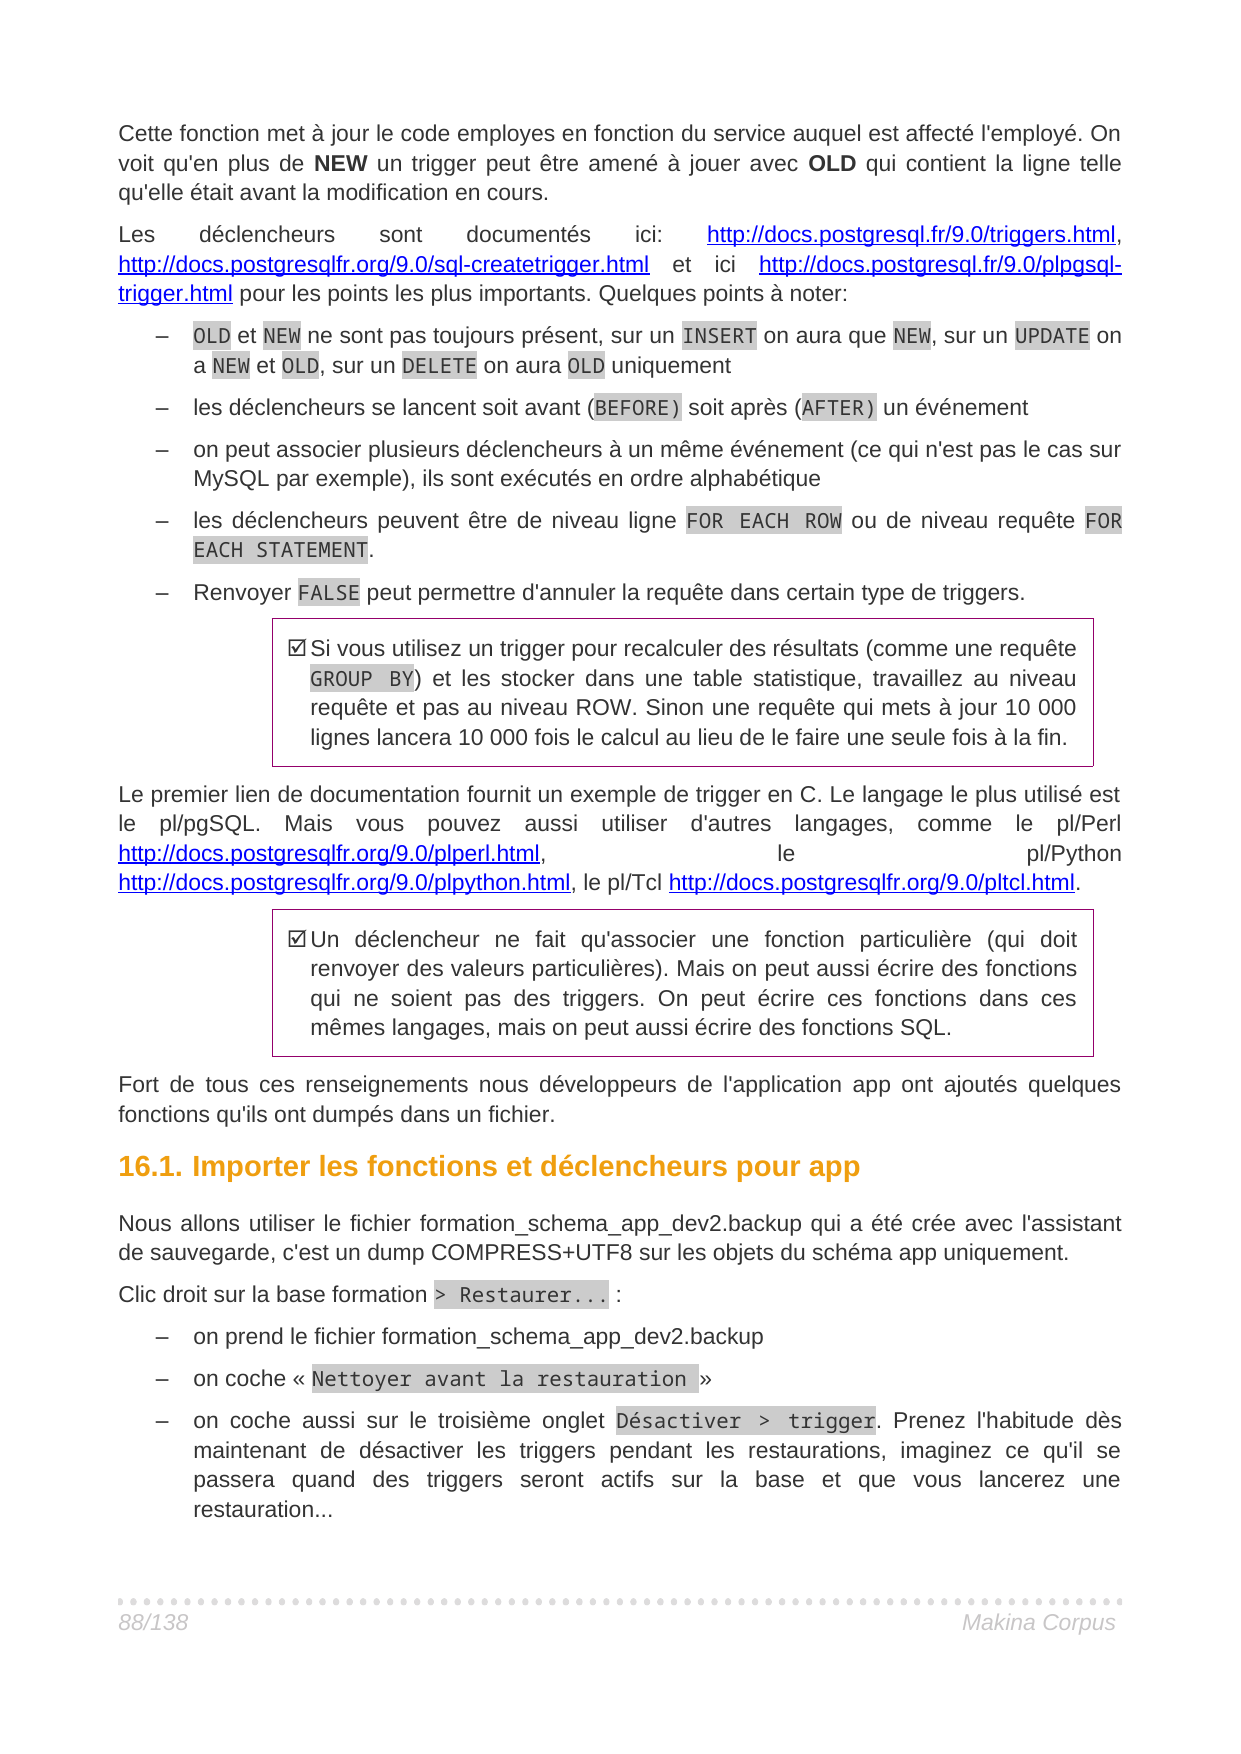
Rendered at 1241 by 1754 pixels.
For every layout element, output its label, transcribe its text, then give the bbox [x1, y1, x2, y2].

text Clic droit sur la base formation > Restaurer... : [118, 1279, 1122, 1308]
list on coche aussi sur le troisième onglet Désactiver > trigger. Prenez l'habitude dès maintenant de désactiver les triggers pendant les restaurations, imaginez ce qu'il se passera quand des triggers seront actifs sur la base et que vous lancerez une restauration... [156, 1405, 1122, 1523]
text Cette fonction met à jour le code employes en fonction du service auquel est affecté l'employé. On voit qu'en plus de NEW un trigger peut être amené à jouer avec OLD qui contient la ligne telle qu'elle était avant la modification en cours. [118, 118, 1122, 207]
list on prend le fichier formation_schema_app_dev2.backup [156, 1321, 1122, 1351]
text Nous allons utiliser le fichier formation_schema_app_dev2.backup qui a été crée avec l'assistant de sauvegarde, c'est un dump COMPRESS+UTF8 sur les objets du schéma app uniquement. [118, 1208, 1122, 1267]
subtitle Importer les fonctions et déclencheurs pour app [118, 1153, 1122, 1183]
list Un déclencheur ne fait qu'associer une fonction particulière (qui doit renvoyer des valeurs particulières). Mais on peut aussi écrire des fonctions qui ne soient pas des triggers. On peut écrire ces fonctions dans ces mêmes langages, mais on peut aussi écrire des fonctions SQL. [273, 910, 1093, 1056]
list Si vous utilisez un trigger pour recalculer des résultats (comme une requête GROUP BY) et les stocker dans une table statistique, travaillez au niveau requête et pas au niveau ROW. Sinon une requête qui mets à jour 10 000 lignes lancera 10 000 fois le calcul au lieu de le faire une seule fois à la fin. [273, 619, 1093, 766]
text Les déclencheurs sont documentés ici: http://docs.postgresql.fr/9.0/triggers.html, http://docs.postgresqlfr.org/9.0/sql-createtrigger.html et ici http://docs.postgresql.fr/9.0/plpgsql-trigger.html pour les points les plus importants. Quelques points à noter: [118, 219, 1122, 307]
list Renvoyer FALSE peut permettre d'annuler la requête dans certain type de triggers. [156, 576, 1122, 606]
list les déclencheurs peuvent être de niveau ligne FOR EACH ROW ou de niveau requête FOR EACH STATEMENT. [156, 505, 1122, 564]
list on peut associer plusieurs déclencheurs à un même événement (ce qui n'est pas le cas sur MySQL par exemple), ils sont exécutés en ordre alphabétique [156, 433, 1122, 492]
text Fort de tous ces renseignements nous développeurs de l'application app ont ajoutés quelques fonctions qu'ils ont dumpés dans un fichier. [118, 1069, 1122, 1128]
list on coche « Nettoyer avant la restauration » [156, 1363, 1122, 1392]
list les déclencheurs se lancent soit avant (BEFORE) soit après (AFTER) un événement [156, 391, 1122, 421]
text Le premier lien de documentation fournit un exemple de trigger en C. Le langage le plus utilisé est le pl/pgSQL. Mais vous pouvez aussi utiliser d'autres langages, comme le pl/Perl http://docs.postgresqlfr.org/9.0/plperl.html, le pl/Python http://docs.postgresqlfr.org/9.0/plpython.html, le pl/Tcl http://docs.postgresqlfr.org/9.0/pltcl.html. [118, 778, 1122, 896]
list OLD et NEW ne sont pas toujours présent, sur un INSERT on aura que NEW, sur un UPDATE on a NEW et OLD, sur un DELETE on aura OLD uniquement [156, 320, 1122, 379]
picture [118, 1593, 1123, 1610]
